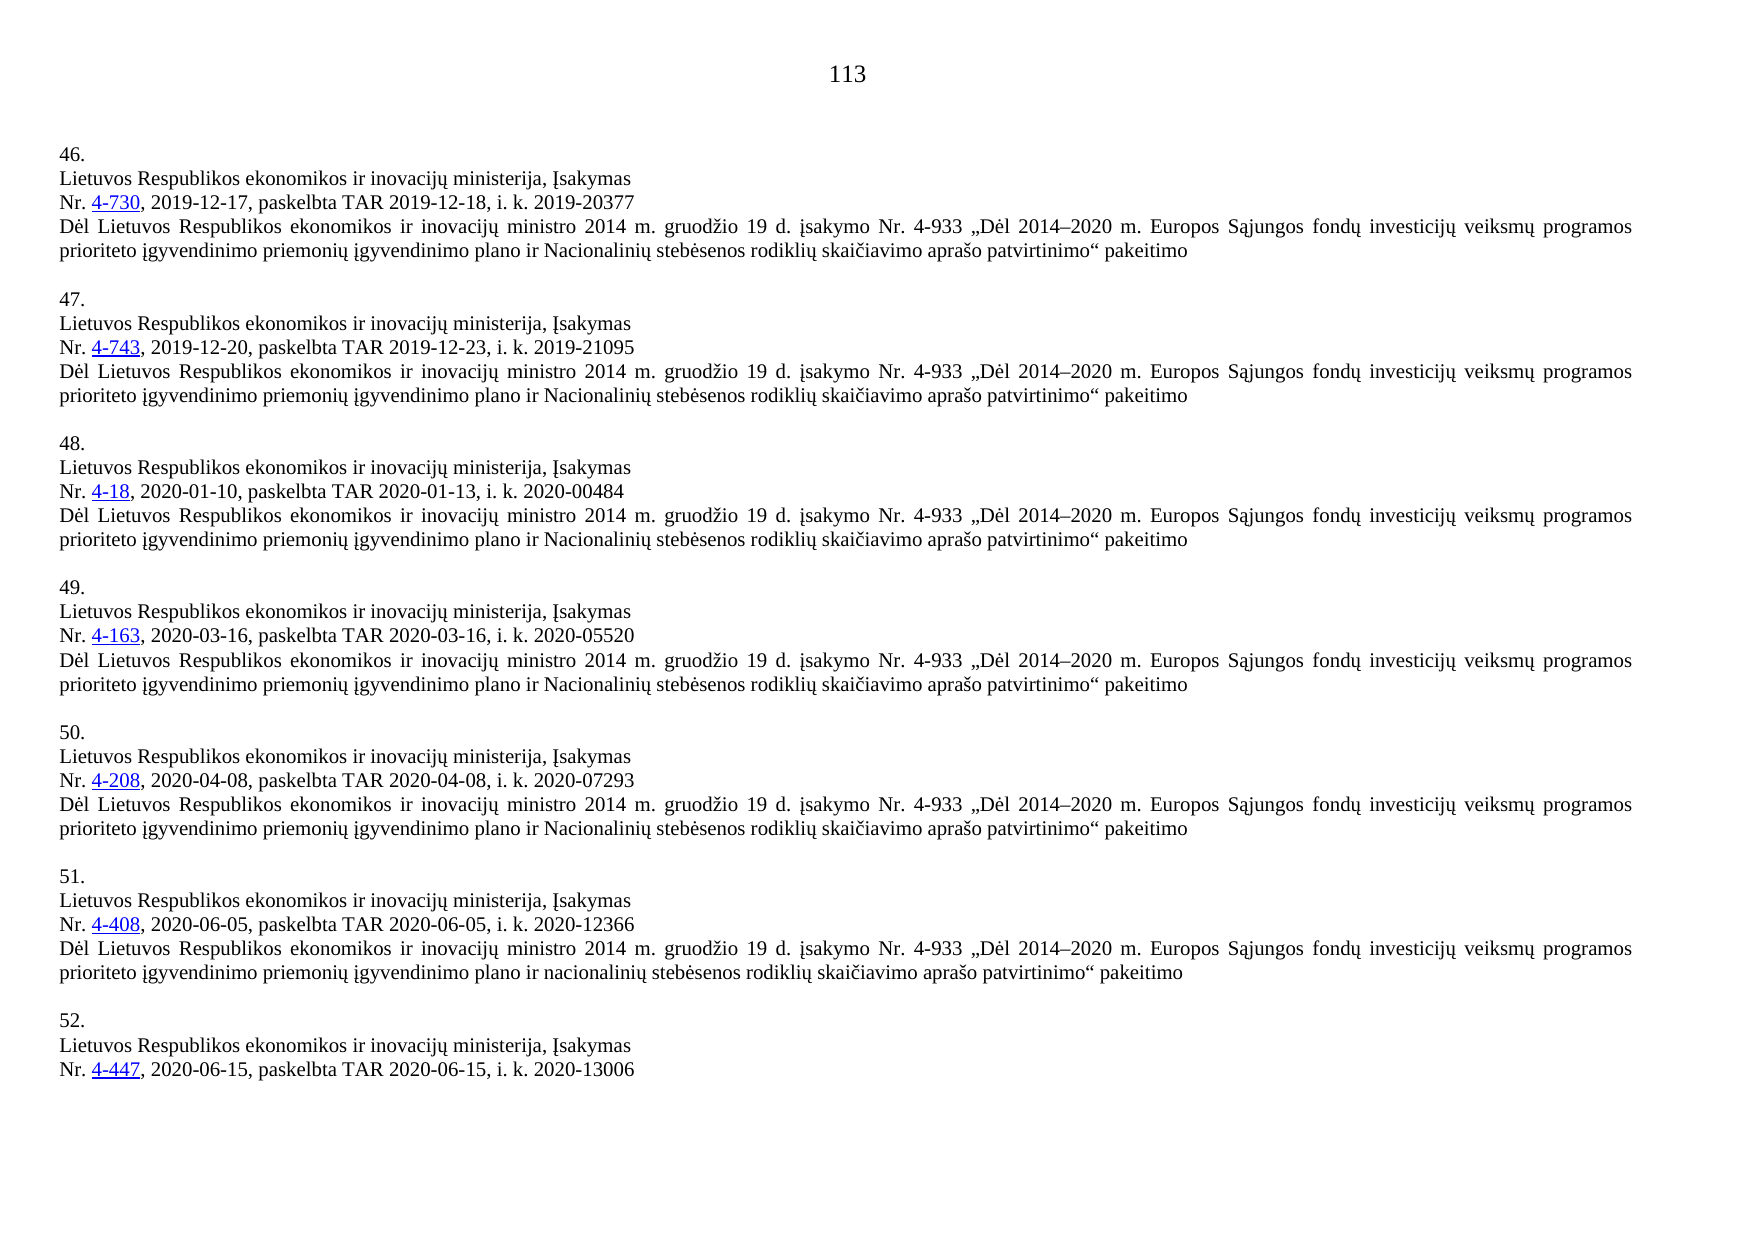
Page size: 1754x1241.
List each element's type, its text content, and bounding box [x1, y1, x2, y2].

text Nr. 4-730, 2019-12-17, paskelbta TAR 2019-12-18, i. k. 2019-20377 [59, 190, 1636, 214]
text Lietuvos Respublikos ekonomikos ir inovacijų ministerija, Įsakymas [59, 599, 1636, 623]
text Nr. 4-163, 2020-03-16, paskelbta TAR 2020-03-16, i. k. 2020-05520 [59, 623, 1636, 647]
text Nr. 4-208, 2020-04-08, paskelbta TAR 2020-04-08, i. k. 2020-07293 [59, 768, 1636, 792]
text Dėl Lietuvos Respublikos ekonomikos ir inovacijų ministro 2014 m. gruodžio 19 d. įsakymo Nr. 4-933 „Dėl 2014–2020 m. Europos Sąjungos fondų investicijų veiksmų programos prioriteto įgyvendinimo priemonių įgyvendinimo plano ir Nacionalinių stebėsenos rodiklių skaičiavimo aprašo patvirtinimo“ pakeitimo [59, 792, 1636, 840]
text 49. [59, 575, 1636, 599]
text Dėl Lietuvos Respublikos ekonomikos ir inovacijų ministro 2014 m. gruodžio 19 d. įsakymo Nr. 4-933 „Dėl 2014–2020 m. Europos Sąjungos fondų investicijų veiksmų programos prioriteto įgyvendinimo priemonių įgyvendinimo plano ir Nacionalinių stebėsenos rodiklių skaičiavimo aprašo patvirtinimo“ pakeitimo [59, 359, 1636, 407]
text Lietuvos Respublikos ekonomikos ir inovacijų ministerija, Įsakymas [59, 455, 1636, 479]
text Lietuvos Respublikos ekonomikos ir inovacijų ministerija, Įsakymas [59, 166, 1636, 190]
text Dėl Lietuvos Respublikos ekonomikos ir inovacijų ministro 2014 m. gruodžio 19 d. įsakymo Nr. 4-933 „Dėl 2014–2020 m. Europos Sąjungos fondų investicijų veiksmų programos prioriteto įgyvendinimo priemonių įgyvendinimo plano ir Nacionalinių stebėsenos rodiklių skaičiavimo aprašo patvirtinimo“ pakeitimo [59, 647, 1636, 696]
text 52. [59, 1008, 1636, 1032]
text 50. [59, 720, 1636, 744]
text 47. [59, 287, 1636, 311]
text Dėl Lietuvos Respublikos ekonomikos ir inovacijų ministro 2014 m. gruodžio 19 d. įsakymo Nr. 4-933 „Dėl 2014–2020 m. Europos Sąjungos fondų investicijų veiksmų programos prioriteto įgyvendinimo priemonių įgyvendinimo plano ir Nacionalinių stebėsenos rodiklių skaičiavimo aprašo patvirtinimo“ pakeitimo [59, 503, 1636, 551]
text Lietuvos Respublikos ekonomikos ir inovacijų ministerija, Įsakymas [59, 311, 1636, 335]
text 48. [59, 431, 1636, 455]
text Nr. 4-447, 2020-06-15, paskelbta TAR 2020-06-15, i. k. 2020-13006 [59, 1057, 1636, 1081]
text Lietuvos Respublikos ekonomikos ir inovacijų ministerija, Įsakymas [59, 1032, 1636, 1057]
text Dėl Lietuvos Respublikos ekonomikos ir inovacijų ministro 2014 m. gruodžio 19 d. įsakymo Nr. 4-933 „Dėl 2014–2020 m. Europos Sąjungos fondų investicijų veiksmų programos prioriteto įgyvendinimo priemonių įgyvendinimo plano ir Nacionalinių stebėsenos rodiklių skaičiavimo aprašo patvirtinimo“ pakeitimo [59, 214, 1636, 262]
text Nr. 4-18, 2020-01-10, paskelbta TAR 2020-01-13, i. k. 2020-00484 [59, 479, 1636, 503]
text 51. [59, 864, 1636, 888]
text Nr. 4-743, 2019-12-20, paskelbta TAR 2019-12-23, i. k. 2019-21095 [59, 335, 1636, 359]
text Nr. 4-408, 2020-06-05, paskelbta TAR 2020-06-05, i. k. 2020-12366 [59, 912, 1636, 936]
text 46. [59, 142, 1636, 166]
text Lietuvos Respublikos ekonomikos ir inovacijų ministerija, Įsakymas [59, 744, 1636, 768]
text Lietuvos Respublikos ekonomikos ir inovacijų ministerija, Įsakymas [59, 888, 1636, 912]
text Dėl Lietuvos Respublikos ekonomikos ir inovacijų ministro 2014 m. gruodžio 19 d. įsakymo Nr. 4-933 „Dėl 2014–2020 m. Europos Sąjungos fondų investicijų veiksmų programos prioriteto įgyvendinimo priemonių įgyvendinimo plano ir nacionalinių stebėsenos rodiklių skaičiavimo aprašo patvirtinimo“ pakeitimo [59, 936, 1636, 984]
